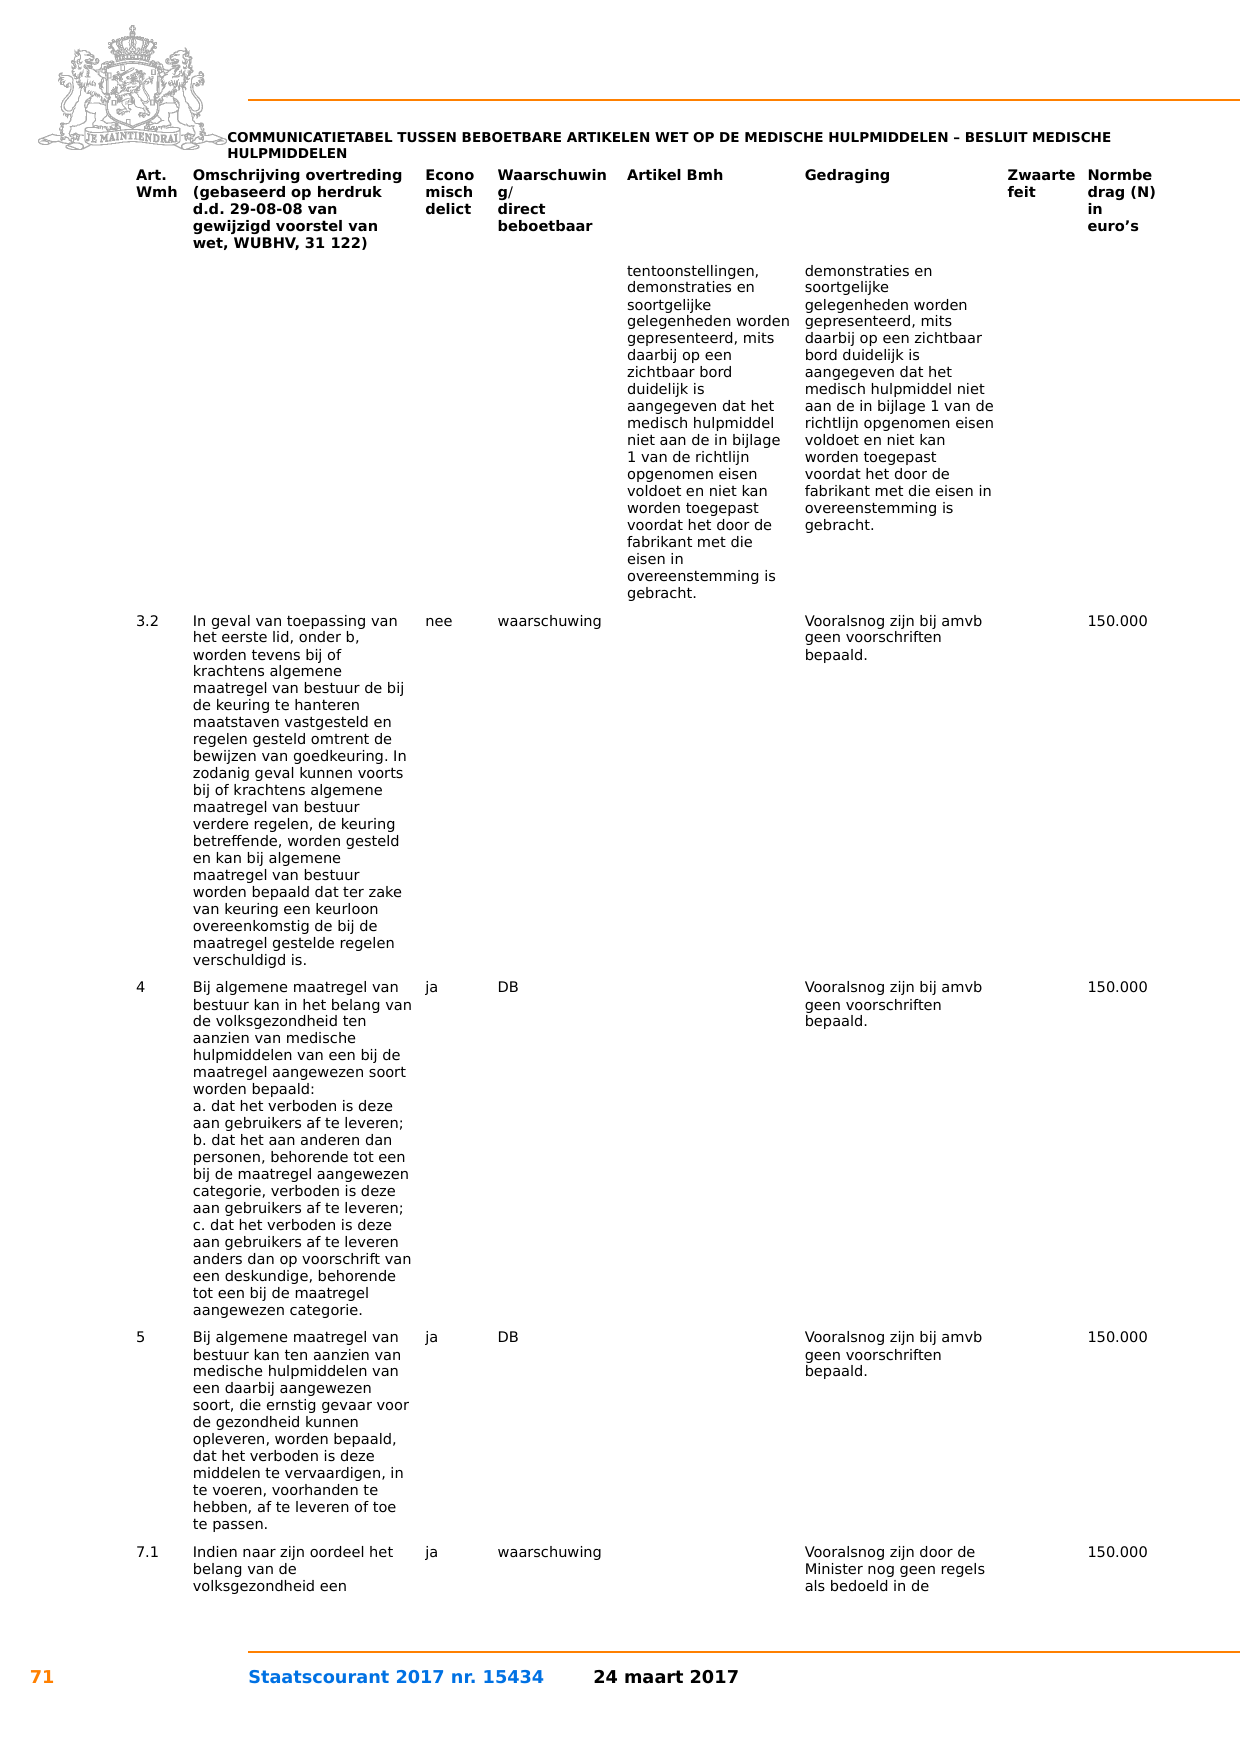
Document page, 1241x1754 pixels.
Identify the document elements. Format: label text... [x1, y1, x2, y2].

table_cell ja [420, 1325, 491, 1538]
table_cell [131, 258, 186, 607]
table_cell In geval van toepassing van het eerste lid, onder b, worden tevens bij of krachtens algemene maatregel van bestuur de bij de keuring te hanteren maatstaven vastgesteld en regelen gesteld omtrent de bewijzen van goedkeuring. In zodanig geval kunnen voorts bij of krachtens algemene maatregel van bestuur verdere regelen, de keuring betreffende, worden gesteld en kan bij algemene maatregel van bestuur worden bepaald dat ter zake van keuring een keurloon overeenkomstig de bij de maatregel gestelde regelen verschuldigd is. [187, 608, 419, 974]
table_cell [1002, 258, 1081, 607]
table_cell Artikel Bmh [622, 163, 798, 257]
table_cell waarschuwing [492, 608, 621, 974]
table_cell 150.000 [1082, 975, 1163, 1324]
table_header COMMUNICATIETABEL TUSSEN BEBOETBARE ARTIKELEN WET OP DE MEDISCHE HULPMIDDELEN – BESLUIT MEDISCHE HULPMIDDELEN [130, 130, 1163, 161]
table_cell [622, 1539, 798, 1599]
table_cell Economisch delict [420, 163, 491, 257]
table_cell tentoonstellingen, demonstraties en soortgelijke gelegenheden worden gepresenteerd, mits daarbij op een zichtbaar bord duidelijk is aangegeven dat het medisch hulpmiddel niet aan de in bijlage 1 van de richtlijn opgenomen eisen voldoet en niet kan worden toegepast voordat het door de fabrikant met die eisen in overeenstemming is gebracht. [622, 258, 798, 607]
table_cell [420, 258, 491, 607]
table_cell Gedraging [799, 163, 1001, 257]
table_cell 150.000 [1082, 608, 1163, 974]
table_cell 3.2 [131, 608, 186, 974]
table_cell [622, 1325, 798, 1538]
table_cell nee [420, 608, 491, 974]
table_cell waarschuwing [492, 1539, 621, 1599]
table_cell 150.000 [1082, 1325, 1163, 1538]
table_cell DB [492, 1325, 621, 1538]
table_cell [1002, 1539, 1081, 1599]
table_cell Art. Wmh [131, 163, 186, 257]
table_cell [1002, 608, 1081, 974]
table_cell [1002, 1325, 1081, 1538]
table_cell Bij algemene maatregel van bestuur kan in het belang van de volksgezondheid ten aanzien van medische hulpmiddelen van een bij de maatregel aangewezen soort worden bepaald: a. dat het verboden is deze aan gebruikers af te leveren; b. dat het aan anderen dan personen, behorende tot een bij de maatregel aangewezen categorie, verboden is deze aan gebruikers af te leveren; c. dat het verboden is deze aan gebruikers af te leveren anders dan op voorschrift van een deskundige, behorende tot een bij de maatregel aangewezen categorie. [187, 975, 419, 1324]
table_cell DB [492, 975, 621, 1324]
table_cell ja [420, 975, 491, 1324]
table_cell [1082, 258, 1163, 607]
table_cell [622, 608, 798, 974]
table_cell [1002, 975, 1081, 1324]
table_cell [622, 975, 798, 1324]
table_cell Vooralsnog zijn door de Minister nog geen regels als bedoeld in de [799, 1539, 1001, 1599]
table_cell [187, 258, 419, 607]
table_cell 150.000 [1082, 1539, 1163, 1599]
table_cell Bij algemene maatregel van bestuur kan ten aanzien van medische hulpmiddelen van een daarbij aangewezen soort, die ernstig gevaar voor de gezondheid kunnen opleveren, worden bepaald, dat het verboden is deze middelen te vervaardigen, in te voeren, voorhanden te hebben, af te leveren of toe te passen. [187, 1325, 419, 1538]
table_cell 5 [131, 1325, 186, 1538]
table_cell Omschrijving overtreding (gebaseerd op herdruk d.d. 29-08-08 van gewijzigd voorstel van wet, WUBHV, 31 122) [187, 163, 419, 257]
table_cell Vooralsnog zijn bij amvb geen voorschriften bepaald. [799, 1325, 1001, 1538]
table_cell ja [420, 1539, 491, 1599]
picture [38, 25, 227, 150]
table_cell Indien naar zijn oordeel het belang van de volksgezondheid een [187, 1539, 419, 1599]
table_cell [492, 258, 621, 607]
table_cell Normbedrag (N) in euro’s [1082, 163, 1163, 257]
table_cell 4 [131, 975, 186, 1324]
table_cell Zwaarte feit [1002, 163, 1081, 257]
table_cell Vooralsnog zijn bij amvb geen voorschriften bepaald. [799, 975, 1001, 1324]
table_cell 7.1 [131, 1539, 186, 1599]
table_cell Vooralsnog zijn bij amvb geen voorschriften bepaald. [799, 608, 1001, 974]
table_cell Waarschuwing/ direct beboetbaar [492, 163, 621, 257]
table_cell demonstraties en soortgelijke gelegenheden worden gepresenteerd, mits daarbij op een zichtbaar bord duidelijk is aangegeven dat het medisch hulpmiddel niet aan de in bijlage 1 van de richtlijn opgenomen eisen voldoet en niet kan worden toegepast voordat het door de fabrikant met die eisen in overeenstemming is gebracht. [799, 258, 1001, 607]
